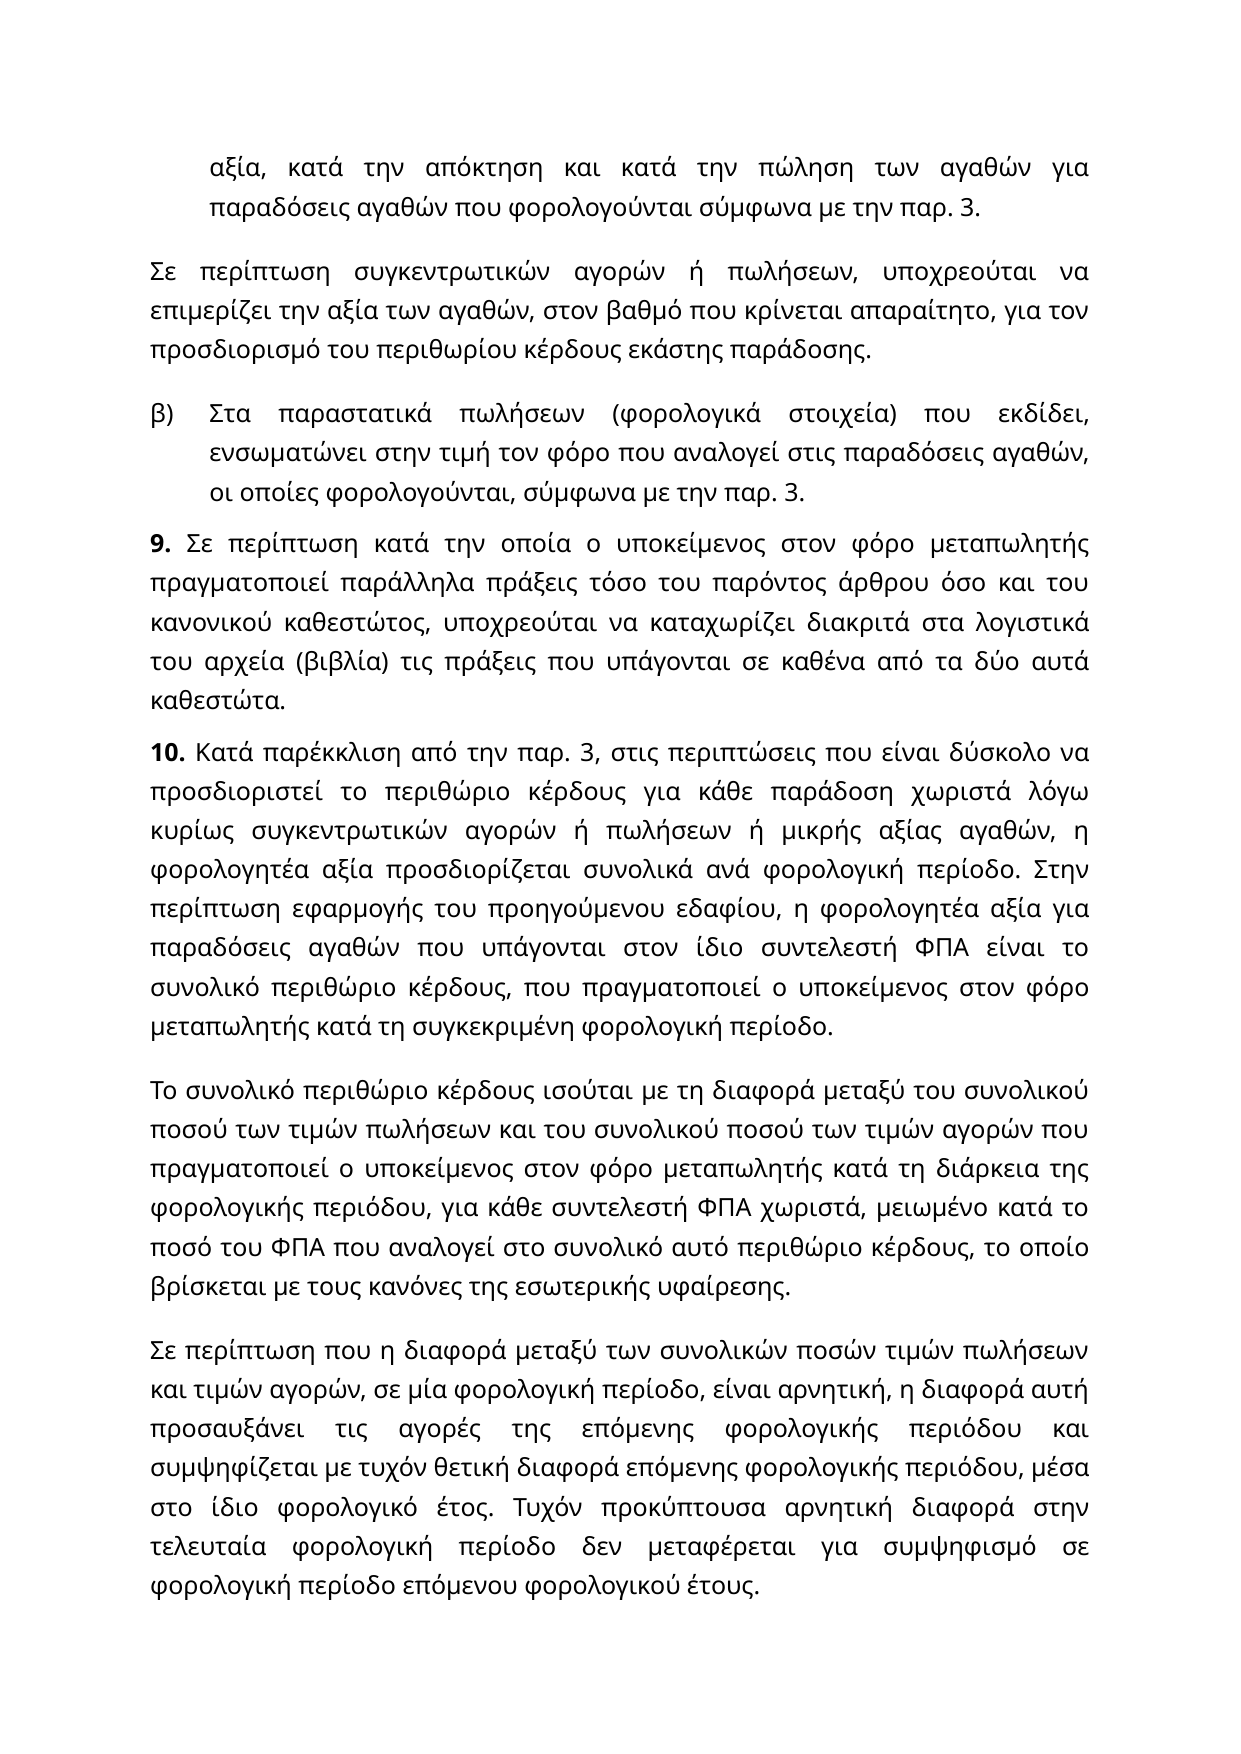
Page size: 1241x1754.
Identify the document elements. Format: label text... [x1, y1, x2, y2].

list αξία, κατά την απόκτηση και κατά την πώληση των αγαθών για παραδόσεις αγαθών που φορολογούνται σύμφωνα με την παρ. 3. [150, 150, 1090, 223]
text Σε περίπτωση συγκεντρωτικών αγορών ή πωλήσεων, υποχρεούται να επιμερίζει την αξία των αγαθών, στον βαθμό που κρίνεται απαραίτητο, για τον προσδιορισμό του περιθωρίου κέρδους εκάστης παράδοσης. [150, 253, 1090, 366]
list β) Στα παραστατικά πωλήσεων (φορολογικά στοιχεία) που εκδίδει, ενσωματώνει στην τιμή τον φόρο που αναλογεί στις παραδόσεις αγαθών, οι οποίες φορολογούνται, σύμφωνα με την παρ. 3. [150, 396, 1090, 508]
text 9. Σε περίπτωση κατά την οποία ο υποκείμενος στον φόρο μεταπωλητής πραγματοποιεί παράλληλα πράξεις τόσο του παρόντος άρθρου όσο και του κανονικού καθεστώτος, υποχρεούται να καταχωρίζει διακριτά στα λογιστικά του αρχεία (βιβλία) τις πράξεις που υπάγονται σε καθένα από τα δύο αυτά καθεστώτα. [150, 526, 1090, 717]
text 10. Κατά παρέκκλιση από την παρ. 3, στις περιπτώσεις που είναι δύσκολο να προσδιοριστεί το περιθώριο κέρδους για κάθε παράδοση χωριστά λόγω κυρίως συγκεντρωτικών αγορών ή πωλήσεων ή μικρής αξίας αγαθών, η φορολογητέα αξία προσδιορίζεται συνολικά ανά φορολογική περίοδο. Στην περίπτωση εφαρμογής του προηγούμενου εδαφίου, η φορολογητέα αξία για παραδόσεις αγαθών που υπάγονται στον ίδιο συντελεστή ΦΠΑ είναι το συνολικό περιθώριο κέρδους, που πραγματοποιεί ο υποκείμενος στον φόρο μεταπωλητής κατά τη συγκεκριμένη φορολογική περίοδο. [150, 734, 1090, 1042]
text Το συνολικό περιθώριο κέρδους ισούται με τη διαφορά μεταξύ του συνολικού ποσού των τιμών πωλήσεων και του συνολικού ποσού των τιμών αγορών που πραγματοποιεί ο υποκείμενος στον φόρο μεταπωλητής κατά τη διάρκεια της φορολογικής περιόδου, για κάθε συντελεστή ΦΠΑ χωριστά, μειωμένο κατά το ποσό του ΦΠΑ που αναλογεί στο συνολικό αυτό περιθώριο κέρδους, το οποίο βρίσκεται με τους κανόνες της εσωτερικής υφαίρεσης. [150, 1072, 1090, 1302]
text Σε περίπτωση που η διαφορά μεταξύ των συνολικών ποσών τιμών πωλήσεων και τιμών αγορών, σε μία φορολογική περίοδο, είναι αρνητική, η διαφορά αυτή προσαυξάνει τις αγορές της επόμενης φορολογικής περιόδου και συμψηφίζεται με τυχόν θετική διαφορά επόμενης φορολογικής περιόδου, μέσα στο ίδιο φορολογικό έτος. Τυχόν προκύπτουσα αρνητική διαφορά στην τελευταία φορολογική περίοδο δεν μεταφέρεται για συμψηφισμό σε φορολογική περίοδο επόμενου φορολογικού έτους. [150, 1332, 1090, 1602]
